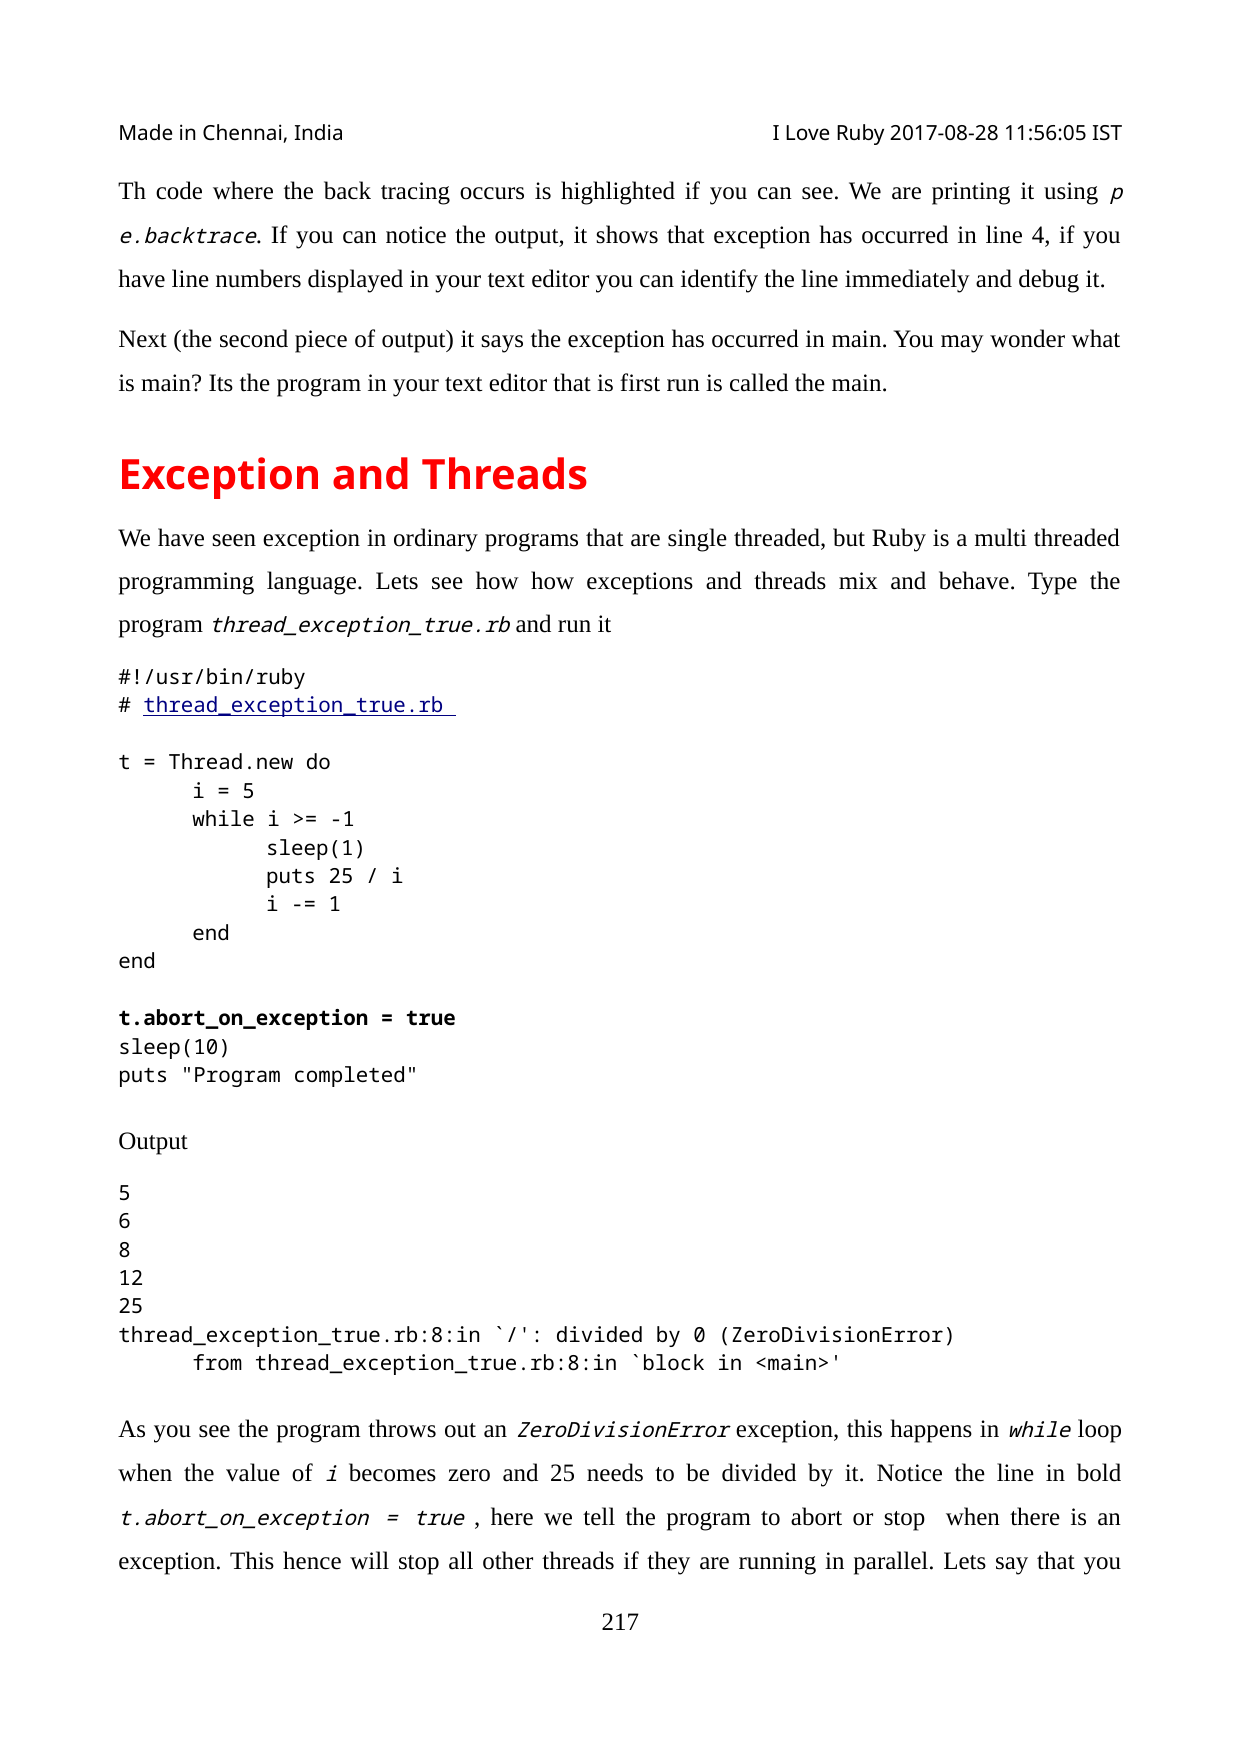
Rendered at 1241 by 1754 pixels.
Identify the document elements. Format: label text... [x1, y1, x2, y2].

text end [118, 946, 1122, 975]
text puts 25 / i [118, 861, 1122, 889]
text puts "Program completed" [118, 1060, 1122, 1089]
text 6 [118, 1206, 1122, 1235]
text while i >= -1 [118, 804, 1122, 833]
text 5 [118, 1178, 1122, 1206]
text t = Thread.new do [118, 747, 1122, 776]
text #!/usr/bin/ruby [118, 662, 1122, 691]
text thread_exception_true.rb:8:in `/': divided by 0 (ZeroDivisionError) [118, 1320, 1122, 1348]
text i -= 1 [118, 889, 1122, 918]
text 8 [118, 1235, 1122, 1263]
text sleep(1) [118, 833, 1122, 861]
text Next (the second piece of output) it says the exception has occurred in main. You may wonder what is main? Its the program in your text editor that is first run is called the main. [118, 324, 1122, 396]
text from thread_exception_true.rb:8:in `block in <main>' [118, 1348, 1122, 1377]
text Th code where the back tracing occurs is highlighted if you can see. We are printing it using p e.backtrace. If you can notice the output, it shows that exception has occurred in line 4, if you have line numbers displayed in your text editor you can identify the line immediately and debug it. [118, 176, 1122, 292]
text i = 5 [118, 776, 1122, 804]
text end [118, 918, 1122, 946]
text 12 [118, 1263, 1122, 1292]
text t.abort_on_exception = true [118, 1003, 1122, 1032]
text sleep(10) [118, 1032, 1122, 1060]
text 25 [118, 1292, 1122, 1320]
text # thread_exception_true.rb [118, 691, 1122, 719]
subtitle Exception and Threads [118, 445, 1122, 501]
text We have seen exception in ordinary programs that are single threaded, but Ruby is a multi threaded programming language. Lets see how how exceptions and threads mix and behave. Type the program thread_exception_true.rb and run it [118, 523, 1122, 638]
text Output [118, 1126, 1122, 1155]
text As you see the program throws out an ZeroDivisionError exception, this happens in while loop when the value of i becomes zero and 25 needs to be divided by it. Notice the line in bold t.abort_on_exception = true , here we tell the program to abort or stop when there is an exception. This hence will stop all other threads if they are running in parallel. Lets say that you [118, 1414, 1122, 1574]
